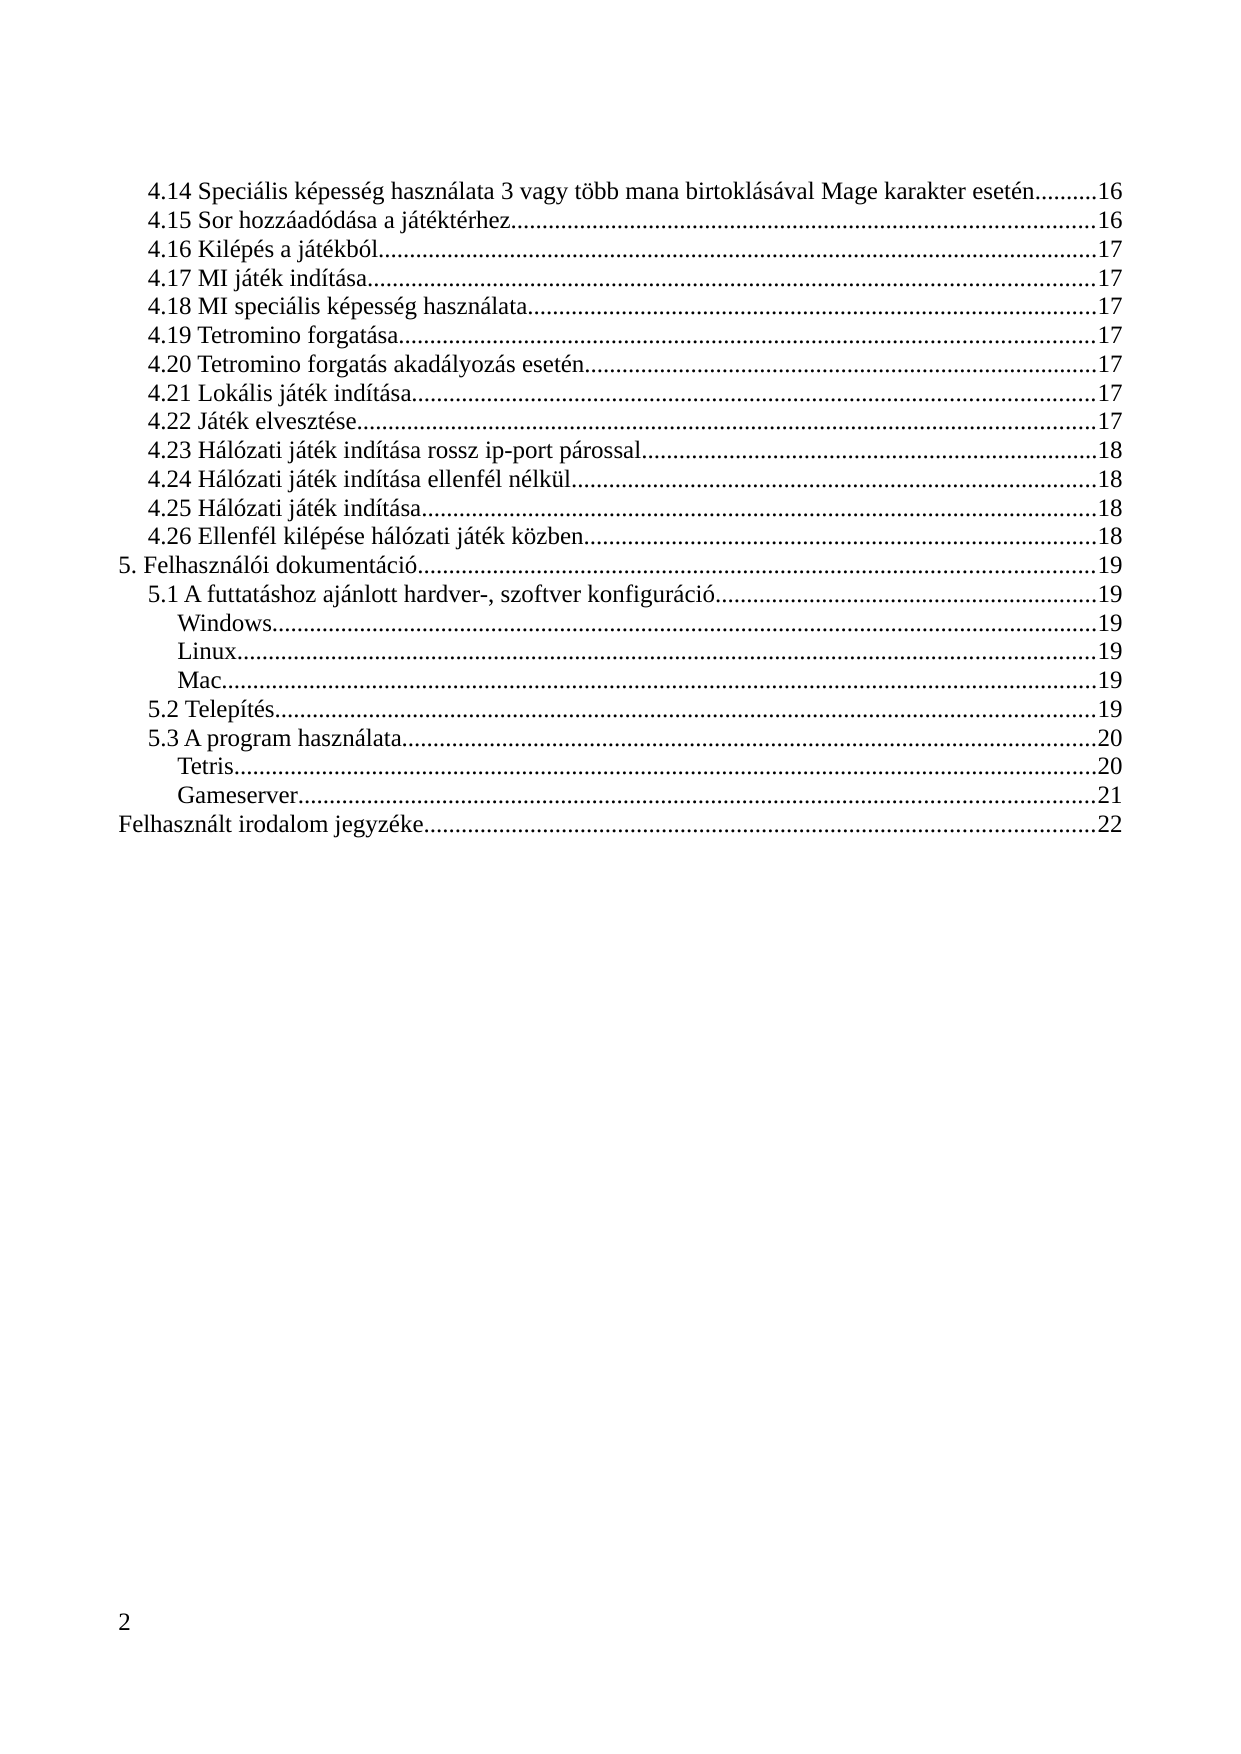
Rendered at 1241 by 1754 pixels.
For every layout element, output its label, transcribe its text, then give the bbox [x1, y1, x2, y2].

text 4.20 Tetromino forgatás akadályozás esetén 17 [148, 349, 1122, 378]
text 4.22 Játék elvesztése 17 [148, 406, 1122, 435]
text 5.3 A program használata 20 [148, 723, 1122, 751]
text 4.18 MI speciális képesség használata 17 [148, 291, 1122, 320]
text 4.16 Kilépés a játékból 17 [148, 234, 1122, 263]
text Windows 19 [177, 608, 1122, 636]
text 4.17 MI játék indítása 17 [148, 263, 1122, 291]
text 4.14 Speciális képesség használata 3 vagy több mana birtoklásával Mage karakter esetén 16 [148, 176, 1122, 205]
text Gameserver 21 [177, 780, 1122, 809]
text Linux 19 [177, 636, 1122, 665]
text Tetris 20 [177, 751, 1122, 780]
text 5.2 Telepítés 19 [148, 694, 1122, 723]
text 4.21 Lokális játék indítása 17 [148, 378, 1122, 406]
text Felhasznált irodalom jegyzéke 22 [118, 809, 1122, 838]
text 5. Felhasználói dokumentáció 19 [118, 550, 1122, 579]
text 4.26 Ellenfél kilépése hálózati játék közben 18 [148, 521, 1122, 550]
text 4.15 Sor hozzáadódása a játéktérhez 16 [148, 205, 1122, 234]
text 4.25 Hálózati játék indítása 18 [148, 493, 1122, 521]
text 4.24 Hálózati játék indítása ellenfél nélkül 18 [148, 464, 1122, 493]
text 4.23 Hálózati játék indítása rossz ip-port párossal 18 [148, 435, 1122, 464]
text Mac 19 [177, 665, 1122, 694]
text 4.19 Tetromino forgatása 17 [148, 320, 1122, 349]
text 5.1 A futtatáshoz ajánlott hardver-, szoftver konfiguráció 19 [148, 579, 1122, 608]
